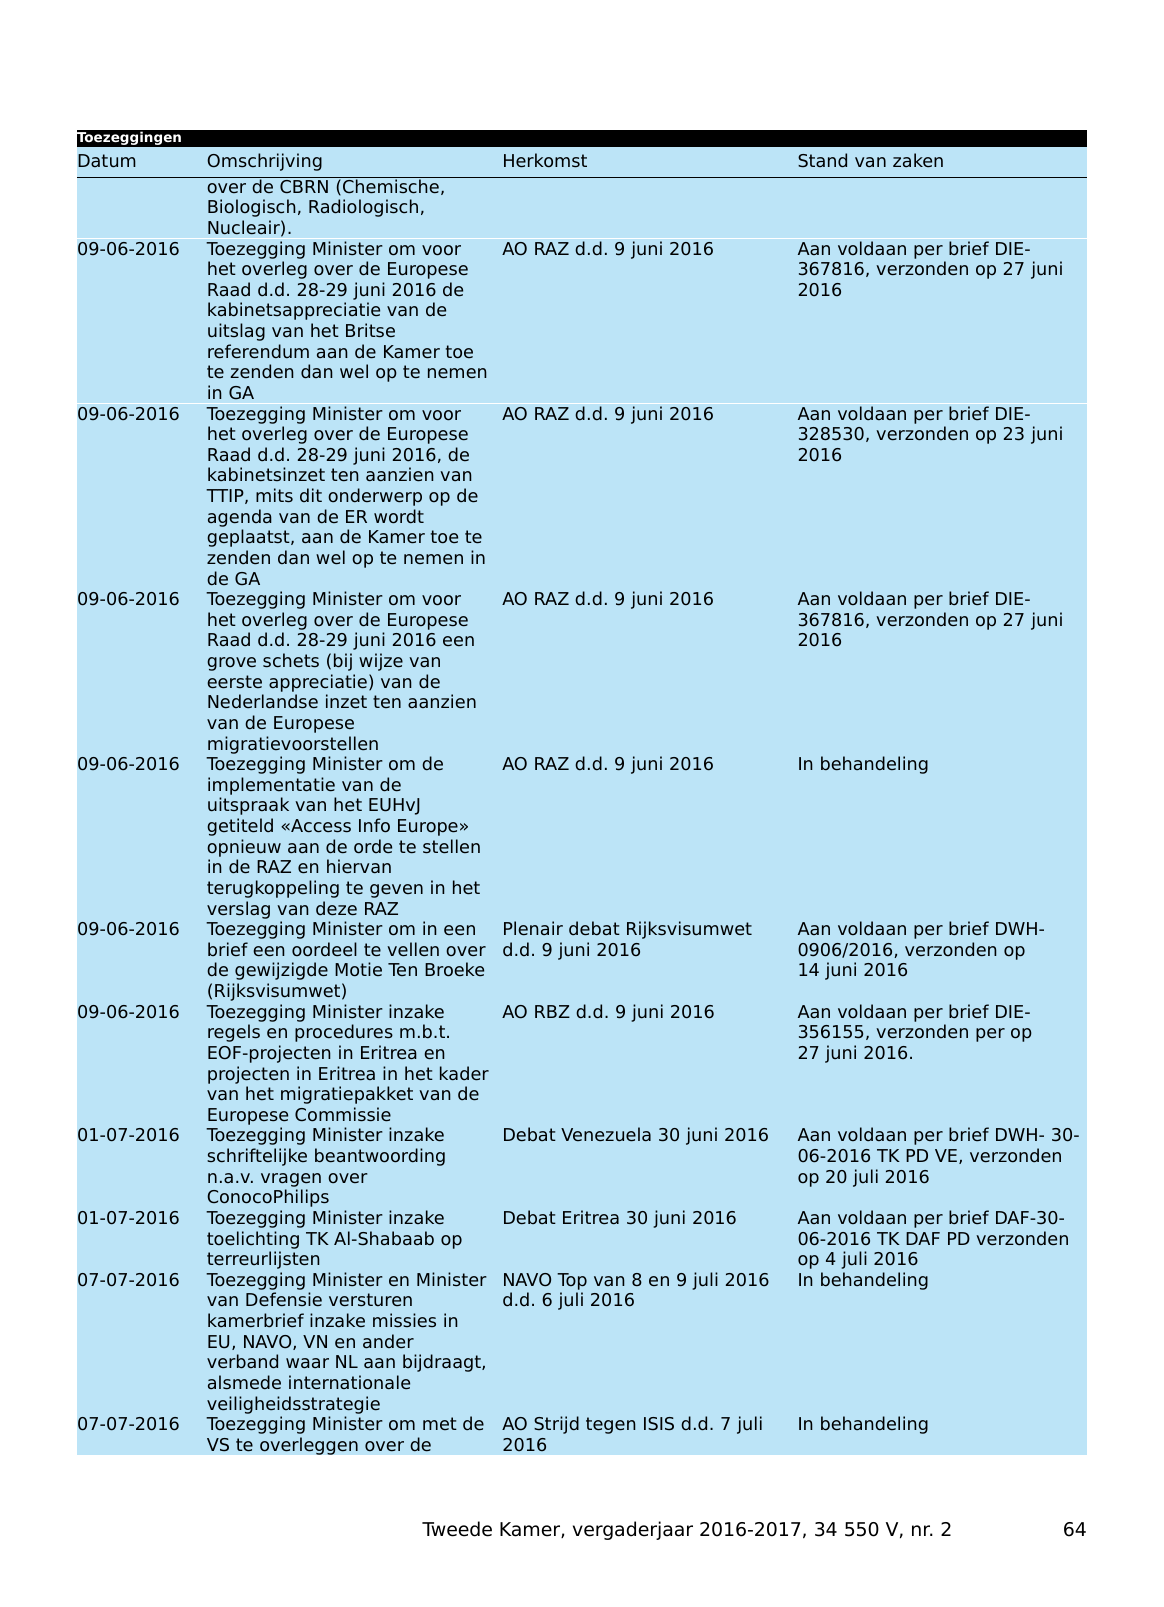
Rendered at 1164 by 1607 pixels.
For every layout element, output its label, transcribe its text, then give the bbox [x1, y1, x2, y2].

table_cell Omschrijving [201, 147, 496, 177]
table_cell Toezegging Minister om de implementatie van de uitspraak van het EUHvJ getiteld «Access Info Europe» opnieuw aan de orde te stellen in de RAZ en hiervan terugkoppeling te geven in het verslag van deze RAZ [201, 754, 496, 919]
table_cell 01-07-2016 [77, 1208, 201, 1270]
table_cell Toezegging Minister om met de VS te overleggen over de [201, 1414, 496, 1455]
table_cell 09-06-2016 [77, 239, 201, 403]
table_cell In behandeling [791, 1414, 1087, 1455]
table_cell Toezegging Minister inzake toelichting TK Al-Shabaab op terreurlijsten [201, 1208, 496, 1270]
table_cell Debat Venezuela 30 juni 2016 [496, 1125, 791, 1208]
table_cell 09-06-2016 [77, 919, 201, 1002]
table_cell AO RAZ d.d. 9 juni 2016 [496, 589, 791, 754]
table_cell 09-06-2016 [77, 404, 201, 589]
table_cell over de CBRN (Chemische, Biologisch, Radiologisch, Nucleair). [201, 178, 496, 238]
table_cell Toezegging Minister en Minister van Defensie versturen kamerbrief inzake missies in EU, NAVO, VN en ander verband waar NL aan bijdraagt, alsmede internationale veiligheidsstrategie [201, 1270, 496, 1414]
table_cell Aan voldaan per brief DWH- 30-06-2016 TK PD VE, verzonden op 20 juli 2016 [791, 1125, 1087, 1208]
table_cell Aan voldaan per brief DWH-0906/2016, verzonden op 14 juni 2016 [791, 919, 1087, 1002]
table_cell Stand van zaken [791, 147, 1087, 177]
table_cell AO RBZ d.d. 9 juni 2016 [496, 1002, 791, 1125]
table_cell Aan voldaan per brief DIE-356155, verzonden per op 27 juni 2016. [791, 1002, 1087, 1125]
table_cell 07-07-2016 [77, 1270, 201, 1414]
table_cell AO Strijd tegen ISIS d.d. 7 juli 2016 [496, 1414, 791, 1455]
table_cell Datum [77, 147, 201, 177]
table_cell Debat Eritrea 30 juni 2016 [496, 1208, 791, 1270]
table_cell 01-07-2016 [77, 1125, 201, 1208]
table_cell Toezegging Minister om voor het overleg over de Europese Raad d.d. 28-29 juni 2016 een grove schets (bij wijze van eerste appreciatie) van de Nederlandse inzet ten aanzien van de Europese migratievoorstellen [201, 589, 496, 754]
table_header Toezeggingen [77, 130, 1087, 146]
table_cell In behandeling [791, 1270, 1087, 1414]
table_cell Aan voldaan per brief DIE-328530, verzonden op 23 juni 2016 [791, 404, 1087, 589]
table_cell 09-06-2016 [77, 589, 201, 754]
table_cell Toezegging Minister om in een brief een oordeel te vellen over de gewijzigde Motie Ten Broeke (Rijksvisumwet) [201, 919, 496, 1002]
table_cell 07-07-2016 [77, 1414, 201, 1455]
table_cell Toezegging Minister inzake schriftelijke beantwoording n.a.v. vragen over ConocoPhilips [201, 1125, 496, 1208]
table_cell AO RAZ d.d. 9 juni 2016 [496, 239, 791, 403]
table_cell AO RAZ d.d. 9 juni 2016 [496, 754, 791, 919]
table_cell Herkomst [496, 147, 791, 177]
table_cell Aan voldaan per brief DIE-367816, verzonden op 27 juni 2016 [791, 589, 1087, 754]
table_cell Aan voldaan per brief DAF-30-06-2016 TK DAF PD verzonden op 4 juli 2016 [791, 1208, 1087, 1270]
table_cell In behandeling [791, 754, 1087, 919]
table_cell Plenair debat Rijksvisumwet d.d. 9 juni 2016 [496, 919, 791, 1002]
table_cell AO RAZ d.d. 9 juni 2016 [496, 404, 791, 589]
table_cell 09-06-2016 [77, 754, 201, 919]
table_cell 09-06-2016 [77, 1002, 201, 1125]
table_cell Toezegging Minister inzake regels en procedures m.b.t. EOF-projecten in Eritrea en projecten in Eritrea in het kader van het migratiepakket van de Europese Commissie [201, 1002, 496, 1125]
table_cell Toezegging Minister om voor het overleg over de Europese Raad d.d. 28-29 juni 2016, de kabinetsinzet ten aanzien van TTIP, mits dit onderwerp op de agenda van de ER wordt geplaatst, aan de Kamer toe te zenden dan wel op te nemen in de GA [201, 404, 496, 589]
table_cell Toezegging Minister om voor het overleg over de Europese Raad d.d. 28-29 juni 2016 de kabinetsappreciatie van de uitslag van het Britse referendum aan de Kamer toe te zenden dan wel op te nemen in GA [201, 239, 496, 403]
table_cell Aan voldaan per brief DIE-367816, verzonden op 27 juni 2016 [791, 239, 1087, 403]
table_cell [791, 178, 1087, 238]
table_cell [496, 178, 791, 238]
table_cell NAVO Top van 8 en 9 juli 2016 d.d. 6 juli 2016 [496, 1270, 791, 1414]
table_cell [77, 178, 201, 238]
